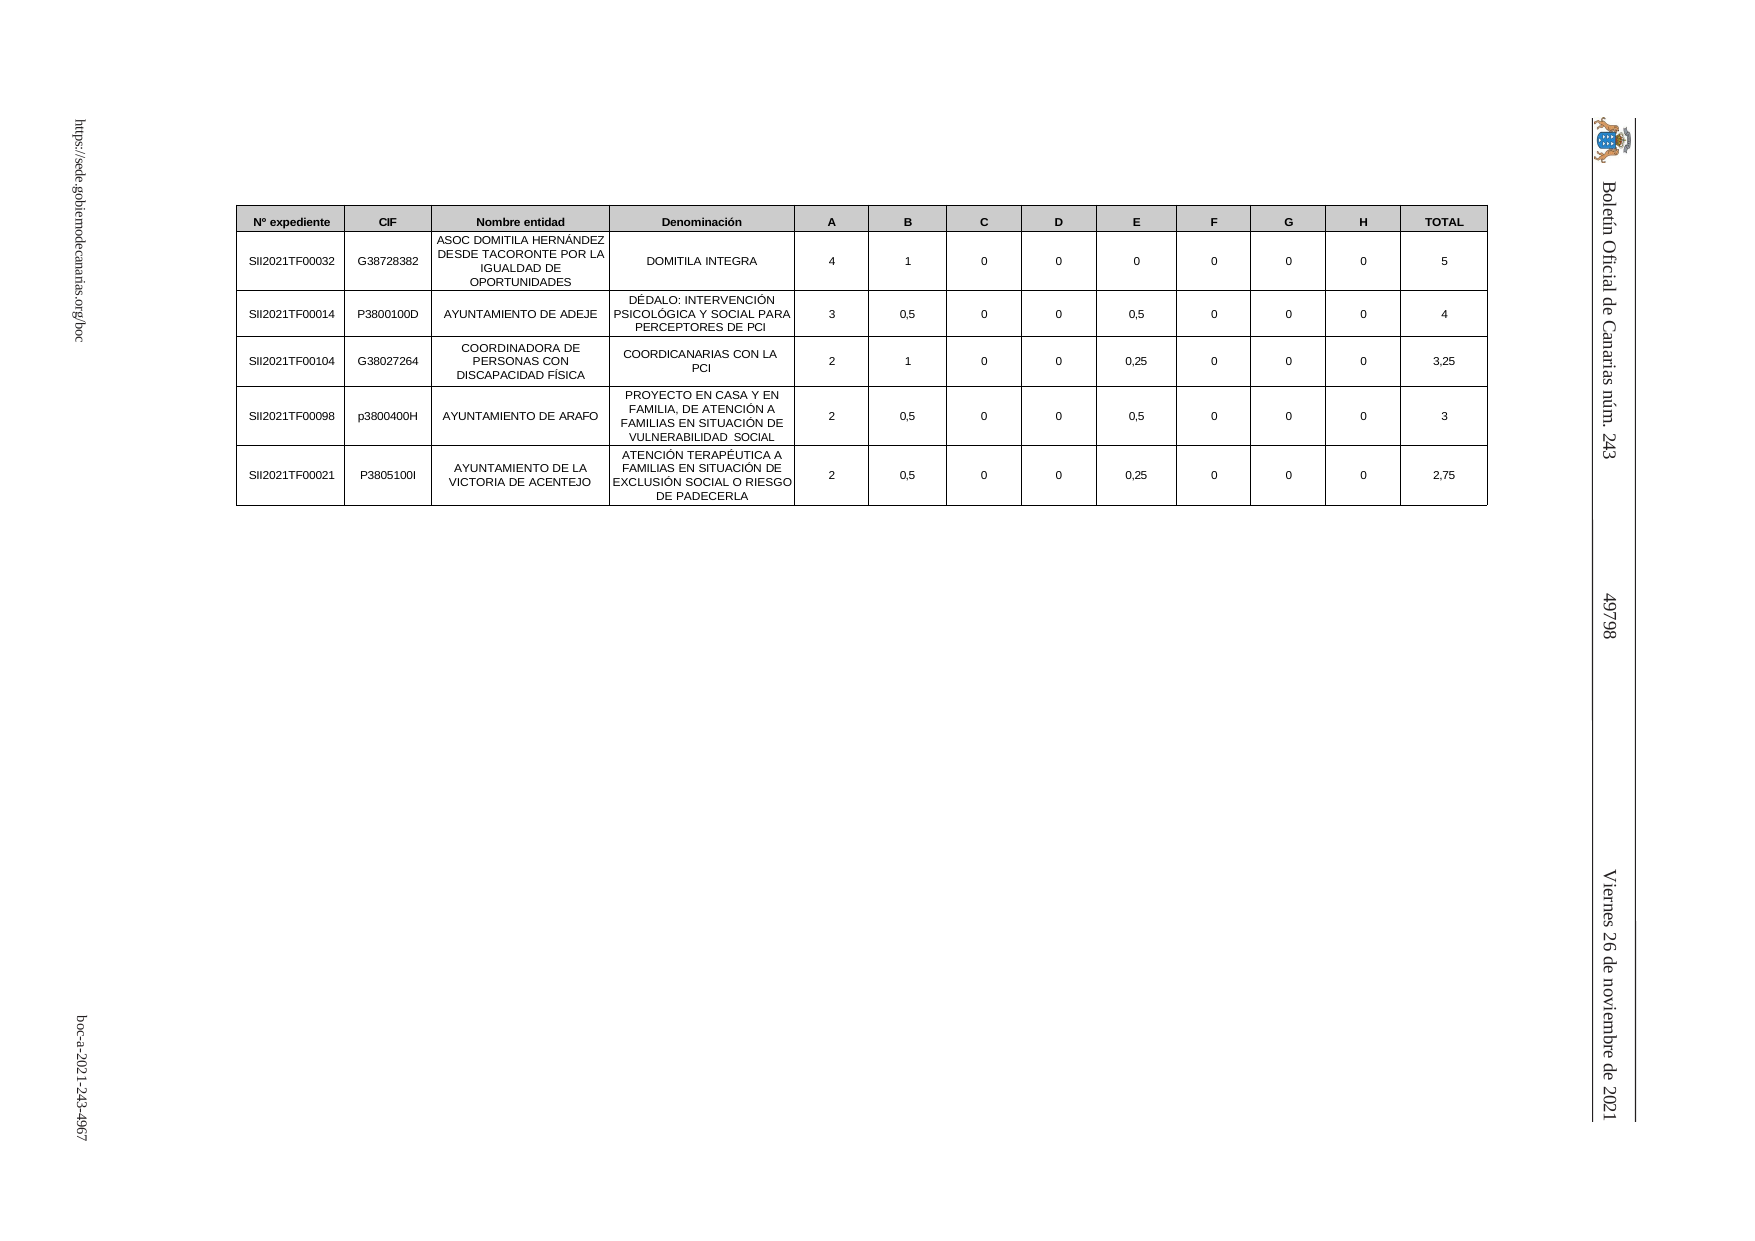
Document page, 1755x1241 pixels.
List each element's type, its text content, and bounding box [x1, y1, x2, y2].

table_cell 0 [947, 337, 1021, 386]
table_cell AYUNTAMIENTO DE LA VICTORIA DE ACENTEJO [432, 446, 609, 505]
text Boletín Oficial de Canarias núm. 243 [1599, 181, 1621, 462]
table_cell 1 [869, 232, 946, 290]
table_header Denominación [610, 206, 794, 231]
table_header D [1022, 206, 1096, 231]
table_cell 1 [869, 337, 946, 386]
table_cell 0 [1177, 387, 1250, 445]
table_cell 2 [795, 387, 868, 445]
table_header CIF [345, 206, 431, 231]
table_cell DÉDALO: INTERVENCIÓN PSICOLÓGICA Y SOCIAL PARA PERCEPTORES DE PCI [610, 291, 794, 336]
table_cell 4 [795, 232, 868, 290]
table_cell 0,5 [1097, 387, 1176, 445]
table_header Nombre entidad [432, 206, 609, 231]
table_header B [869, 206, 946, 231]
table_cell 0 [1097, 232, 1176, 290]
table_cell 0 [947, 291, 1021, 336]
table_cell 0 [1251, 232, 1325, 290]
table_cell 0 [1326, 232, 1400, 290]
table_cell 0 [1177, 291, 1250, 336]
table_cell P3805100I [345, 446, 431, 505]
table_cell 0 [1022, 337, 1096, 386]
table_cell P3800100D [345, 291, 431, 336]
table_cell 0 [1022, 446, 1096, 505]
table_cell ASOC DOMITILA HERNÁNDEZ DESDE TACORONTE POR LA IGUALDAD DE OPORTUNIDADES [432, 232, 609, 290]
table_cell 0 [1326, 387, 1400, 445]
table_cell 0 [1177, 337, 1250, 386]
table_header C [947, 206, 1021, 231]
table_cell SII2021TF00032 [237, 232, 344, 290]
table_cell 0 [1326, 291, 1400, 336]
table_cell 5 [1401, 232, 1487, 290]
table_header TOTAL [1401, 206, 1487, 231]
table_cell 0,5 [869, 446, 946, 505]
table_cell COORDICANARIAS CON LA PCI [610, 337, 794, 386]
table_cell 0 [947, 387, 1021, 445]
text boc-a-2021-243-4967 [74, 1016, 91, 1145]
table_cell 0 [1251, 337, 1325, 386]
table_cell 0 [1022, 387, 1096, 445]
table_cell 0,25 [1097, 446, 1176, 505]
table_cell 0 [1022, 232, 1096, 290]
table_header A [795, 206, 868, 231]
table_cell AYUNTAMIENTO DE ARAFO [432, 387, 609, 445]
table_header H [1326, 206, 1400, 231]
table_header Nº expediente [237, 206, 344, 231]
table_cell 0 [1251, 387, 1325, 445]
table_cell p3800400H [345, 387, 431, 445]
table_cell SII2021TF00104 [237, 337, 344, 386]
table_cell 0 [1326, 337, 1400, 386]
table_cell 0 [947, 232, 1021, 290]
table_header G [1251, 206, 1325, 231]
table_cell 3,25 [1401, 337, 1487, 386]
table_cell 0,25 [1097, 337, 1176, 386]
table_cell PROYECTO EN CASA Y EN FAMILIA, DE ATENCIÓN A FAMILIAS EN SITUACIÓN DE VULNERABILIDAD SOCIAL [610, 387, 794, 445]
table_cell DOMITILA INTEGRA [610, 232, 794, 290]
table_header E [1097, 206, 1176, 231]
table_cell G38027264 [345, 337, 431, 386]
table_cell 0 [1326, 446, 1400, 505]
table_header F [1177, 206, 1250, 231]
text Viernes 26 de noviembre de 2021 [1600, 869, 1621, 1124]
table_cell 0,5 [869, 387, 946, 445]
table_cell 0 [947, 446, 1021, 505]
table_cell AYUNTAMIENTO DE ADEJE [432, 291, 609, 336]
table_cell 4 [1401, 291, 1487, 336]
table_cell 0,5 [1097, 291, 1176, 336]
table_cell ATENCIÓN TERAPÉUTICA A FAMILIAS EN SITUACIÓN DE EXCLUSIÓN SOCIAL O RIESGO DE PADECERLA [610, 446, 794, 505]
text 49798 [1600, 593, 1621, 642]
table_cell 0 [1177, 446, 1250, 505]
text https://sede.gobiernodecanarias.org/boc [72, 119, 89, 352]
table_cell 0 [1251, 291, 1325, 336]
table_cell G38728382 [345, 232, 431, 290]
table_cell 0,5 [869, 291, 946, 336]
table_cell 3 [1401, 387, 1487, 445]
table_cell 0 [1177, 232, 1250, 290]
table_cell 3 [795, 291, 868, 336]
table_cell SII2021TF00098 [237, 387, 344, 445]
table_cell 2 [795, 446, 868, 505]
table_cell COORDINADORA DE PERSONAS CON DISCAPACIDAD FÍSICA [432, 337, 609, 386]
table_cell 2,75 [1401, 446, 1487, 505]
table_cell 2 [795, 337, 868, 386]
table_cell 0 [1251, 446, 1325, 505]
table_cell SII2021TF00021 [237, 446, 344, 505]
table_cell SII2021TF00014 [237, 291, 344, 336]
table_cell 0 [1022, 291, 1096, 336]
